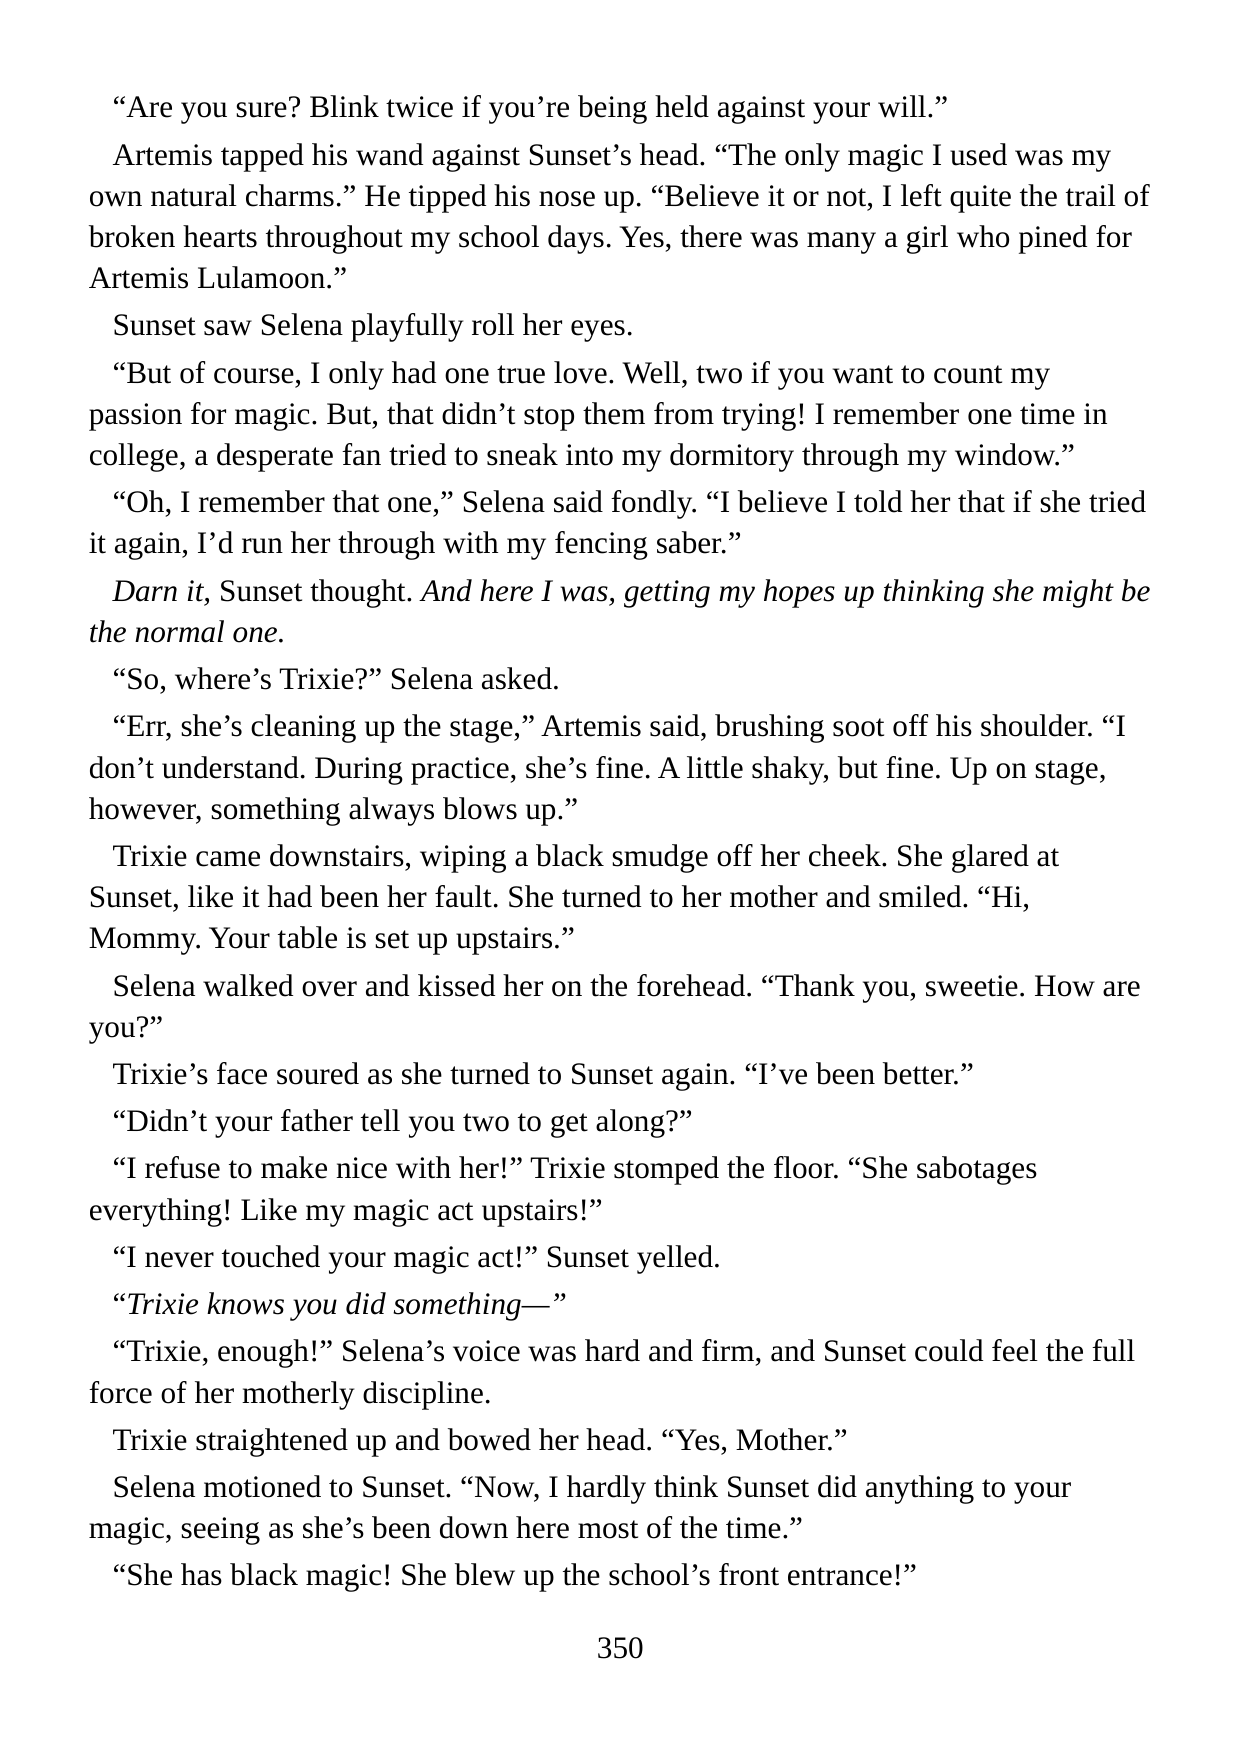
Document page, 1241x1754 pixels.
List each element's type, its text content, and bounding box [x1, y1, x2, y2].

text Trixie straightened up and bowed her head. “Yes, Mother.” [88, 1421, 1152, 1457]
text “Are you sure? Blink twice if you’re being held against your will.” [88, 88, 1152, 124]
text “Oh, I remember that one,” Selena said fondly. “I believe I told her that if she tried it again, I’d run her through with my fencing saber.” [88, 483, 1152, 561]
text Trixie’s face soured as she turned to Sunset again. “I’ve been better.” [88, 1055, 1152, 1091]
text “Err, she’s cleaning up the stage,” Artemis said, brushing soot off his shoulder. “I don’t understand. During practice, she’s fine. A little shaky, but fine. Up on stage, however, something always blows up.” [88, 708, 1152, 826]
text “I never touched your magic act!” Sunset yelled. [88, 1238, 1152, 1274]
text Sunset saw Selena playfully roll her eyes. [88, 307, 1152, 343]
text “Trixie knows you did something—” [88, 1285, 1152, 1321]
text “I refuse to make nice with her!” Trixie stomped the floor. “She sabotages everything! Like my magic act upstairs!” [88, 1150, 1152, 1227]
text Trixie came downstairs, wiping a black smudge off her cheek. She glared at Sunset, like it had been her fault. She turned to her mother and smiled. “Hi, Mommy. Your table is set up upstairs.” [88, 837, 1152, 956]
text Selena motioned to Sunset. “Now, I hardly think Sunset did anything to your magic, seeing as she’s been down here most of the time.” [88, 1468, 1152, 1545]
text “But of course, I only had one true love. Well, two if you want to count my passion for magic. But, that didn’t stop them from trying! I remember one time in college, a desperate fan tried to sneak into my dormitory through my window.” [88, 354, 1152, 472]
text “She has black magic! She blew up the school’s front entrance!” [88, 1557, 1152, 1593]
text “Trixie, enough!” Selena’s voice was hard and firm, and Sunset could feel the full force of her motherly discipline. [88, 1333, 1152, 1410]
text Artemis tapped his wand against Sunset’s head. “The only magic I used was my own natural charms.” He tipped his nose up. “Believe it or not, I left quite the trail of broken hearts throughout my school days. Yes, there was many a girl who pined for Artemis Lulamoon.” [88, 136, 1152, 295]
text Selena walked over and kissed her on the forehead. “Thank you, sweetie. How are you?” [88, 967, 1152, 1044]
text Darn it, Sunset thought. And here I was, getting my hopes up thinking she might be the normal one. [88, 572, 1152, 649]
text “Didn’t your father tell you two to get along?” [88, 1103, 1152, 1138]
text “So, where’s Trixie?” Selena asked. [88, 660, 1152, 696]
